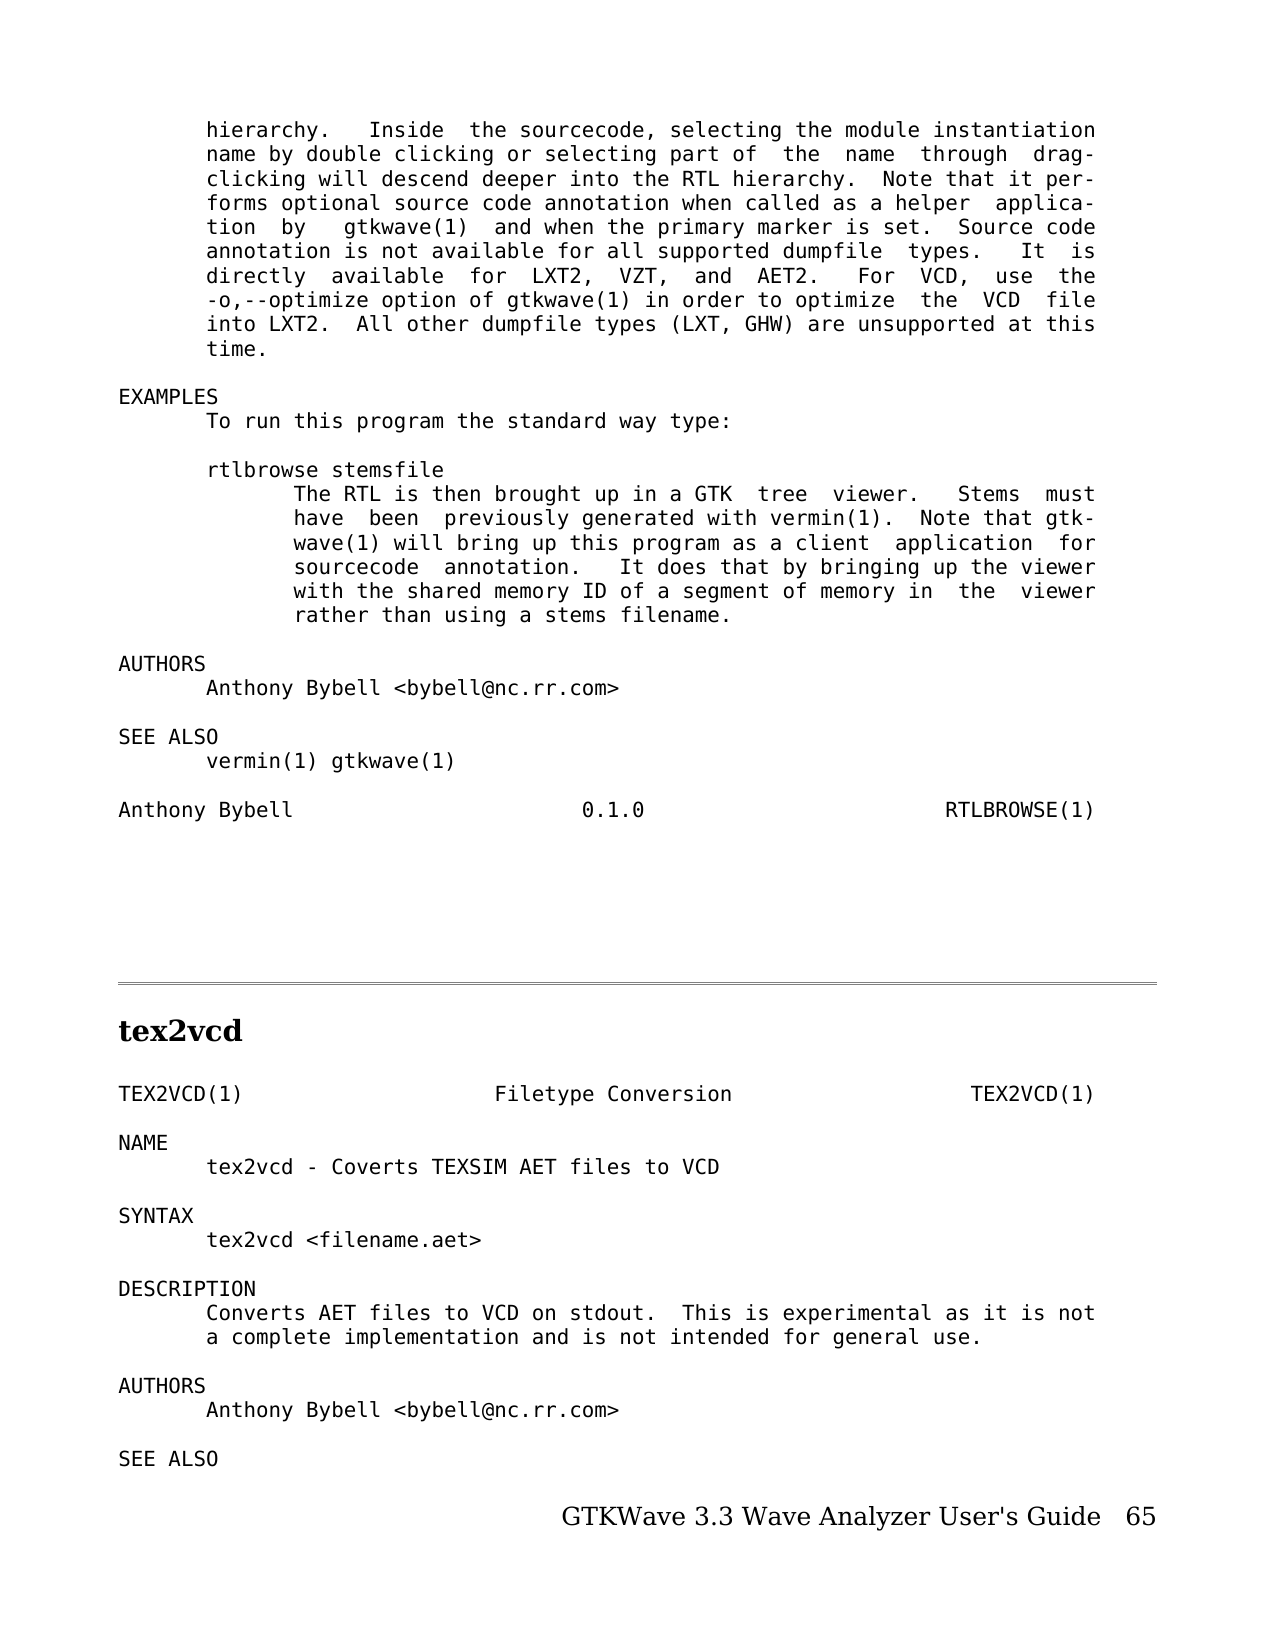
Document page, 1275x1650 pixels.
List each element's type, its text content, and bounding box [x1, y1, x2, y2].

text annotation is not available for all supported dumpfile types. It is [118, 239, 1157, 264]
text name by double clicking or selecting part of the name through drag- [118, 142, 1157, 167]
text have been previously generated with vermin(1). Note that gtk- [118, 506, 1157, 531]
text wave(1) will bring up this program as a client application for [118, 531, 1157, 555]
text TEX2VCD(1) Filetype Conversion TEX2VCD(1) [118, 1082, 1157, 1107]
text time. [118, 337, 1157, 361]
text directly available for LXT2, VZT, and AET2. For VCD, use the [118, 264, 1157, 288]
text tex2vcd <filename.aet> [118, 1228, 1157, 1252]
text AUTHORS [118, 1374, 1157, 1398]
text tex2vcd - Coverts TEXSIM AET files to VCD [118, 1155, 1157, 1179]
text rtlbrowse stemsfile [118, 458, 1157, 482]
text SYNTAX [118, 1204, 1157, 1228]
text Anthony Bybell <bybell@nc.rr.com> [118, 1398, 1157, 1422]
text clicking will descend deeper into the RTL hierarchy. Note that it per- [118, 167, 1157, 191]
text tex2vcd [118, 1014, 1157, 1048]
text DESCRIPTION [118, 1277, 1157, 1301]
text EXAMPLES [118, 385, 1157, 409]
text To run this program the standard way type: [118, 409, 1157, 434]
text vermin(1) gtkwave(1) [118, 749, 1157, 773]
text The RTL is then brought up in a GTK tree viewer. Stems must [118, 482, 1157, 506]
text rather than using a stems filename. [118, 603, 1157, 628]
text forms optional source code annotation when called as a helper applica- [118, 191, 1157, 215]
text a complete implementation and is not intended for general use. [118, 1325, 1157, 1349]
text hierarchy. Inside the sourcecode, selecting the module instantiation [118, 118, 1157, 142]
text NAME [118, 1131, 1157, 1155]
text tion by gtkwave(1) and when the primary marker is set. Source code [118, 215, 1157, 239]
text with the shared memory ID of a segment of memory in the viewer [118, 579, 1157, 603]
text AUTHORS [118, 652, 1157, 676]
text SEE ALSO [118, 1447, 1157, 1471]
text into LXT2. All other dumpfile types (LXT, GHW) are unsupported at this [118, 312, 1157, 337]
text Anthony Bybell <bybell@nc.rr.com> [118, 676, 1157, 701]
text Converts AET files to VCD on stdout. This is experimental as it is not [118, 1301, 1157, 1325]
text sourcecode annotation. It does that by bringing up the viewer [118, 555, 1157, 579]
text Anthony Bybell 0.1.0 RTLBROWSE(1) [118, 798, 1157, 822]
text SEE ALSO [118, 725, 1157, 749]
text -o,--optimize option of gtkwave(1) in order to optimize the VCD file [118, 288, 1157, 312]
